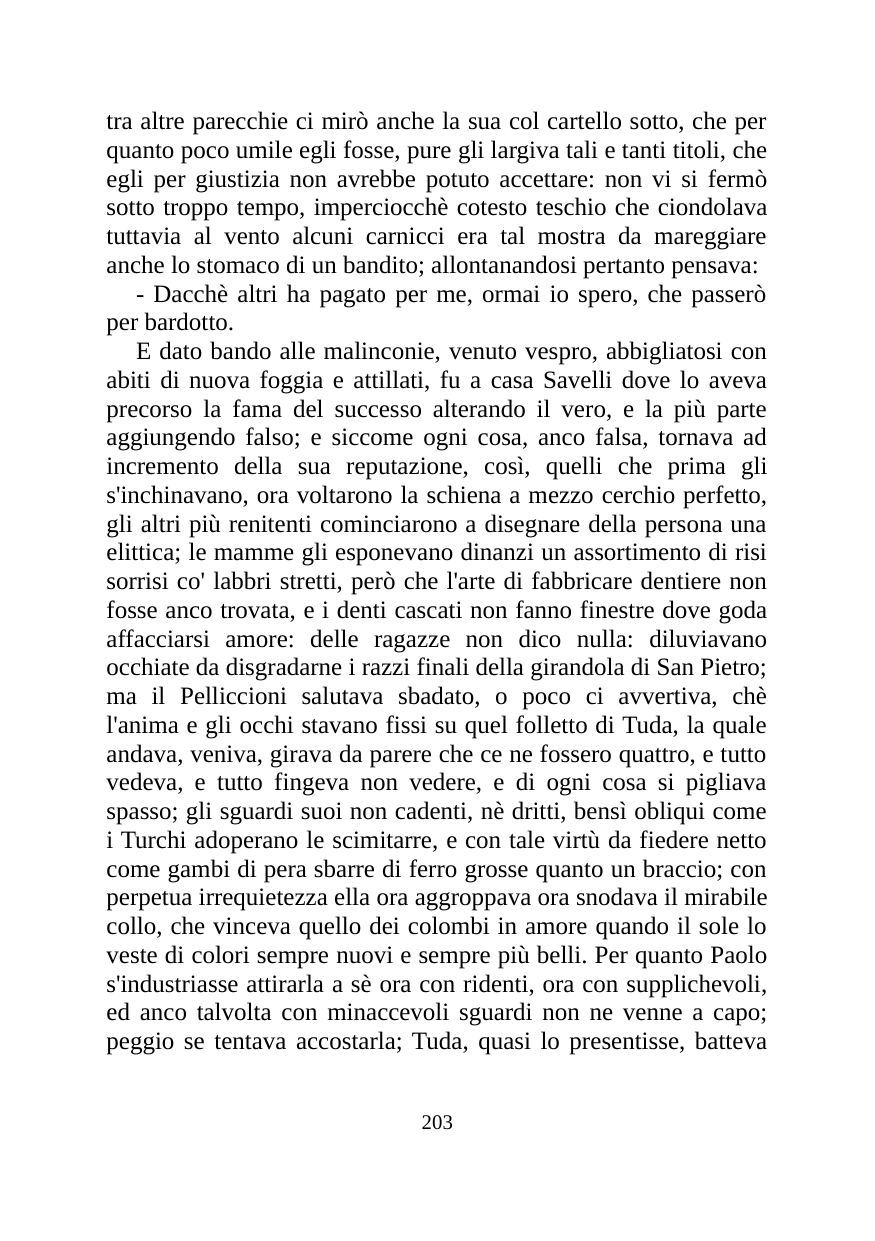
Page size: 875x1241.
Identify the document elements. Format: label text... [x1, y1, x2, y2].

text - Dacchè altri ha pagato per me, ormai io spero, che passerò per bardotto. [106, 279, 768, 336]
text tra altre parecchie ci mirò anche la sua col cartello sotto, che per quanto poco umile egli fosse, pure gli largiva tali e tanti titoli, che egli per giustizia non avrebbe potuto accettare: non vi si fermò sotto troppo tempo, imperciocchè cotesto teschio che ciondolava tuttavia al vento alcuni carnicci era tal mostra da mareggiare anche lo stomaco di un bandito; allontanandosi pertanto pensava: [106, 106, 768, 279]
text E dato bando alle malinconie, venuto vespro, abbigliatosi con abiti di nuova foggia e attillati, fu a casa Savelli dove lo aveva precorso la fama del successo alterando il vero, e la più parte aggiungendo falso; e siccome ogni cosa, anco falsa, tornava ad incremento della sua reputazione, così, quelli che prima gli s'inchinavano, ora voltarono la schiena a mezzo cerchio perfetto, gli altri più renitenti cominciarono a disegnare della persona una elittica; le mamme gli esponevano dinanzi un assortimento di risi sorrisi co' labbri stretti, però che l'arte di fabbricare dentiere non fosse anco trovata, e i denti cascati non fanno finestre dove goda affacciarsi amore: delle ragazze non dico nulla: diluviavano occhiate da disgradarne i razzi finali della girandola di San Pietro; ma il Pelliccioni salutava sbadato, o poco ci avvertiva, chè l'anima e gli occhi stavano fissi su quel folletto di Tuda, la quale andava, veniva, girava da parere che ce ne fossero quattro, e tutto vedeva, e tutto fingeva non vedere, e di ogni cosa si pigliava spasso; gli sguardi suoi non cadenti, nè dritti, bensì obliqui come i Turchi adoperano le scimitarre, e con tale virtù da fiedere netto come gambi di pera sbarre di ferro grosse quanto un braccio; con perpetua irrequietezza ella ora aggroppava ora snodava il mirabile collo, che vinceva quello dei colombi in amore quando il sole lo veste di colori sempre nuovi e sempre più belli. Per quanto Paolo s'industriasse attirarla a sè ora con ridenti, ora con supplichevoli, ed anco talvolta con minaccevoli sguardi non ne venne a capo; peggio se tentava accostarla; Tuda, quasi lo presentisse, batteva [106, 336, 768, 1055]
